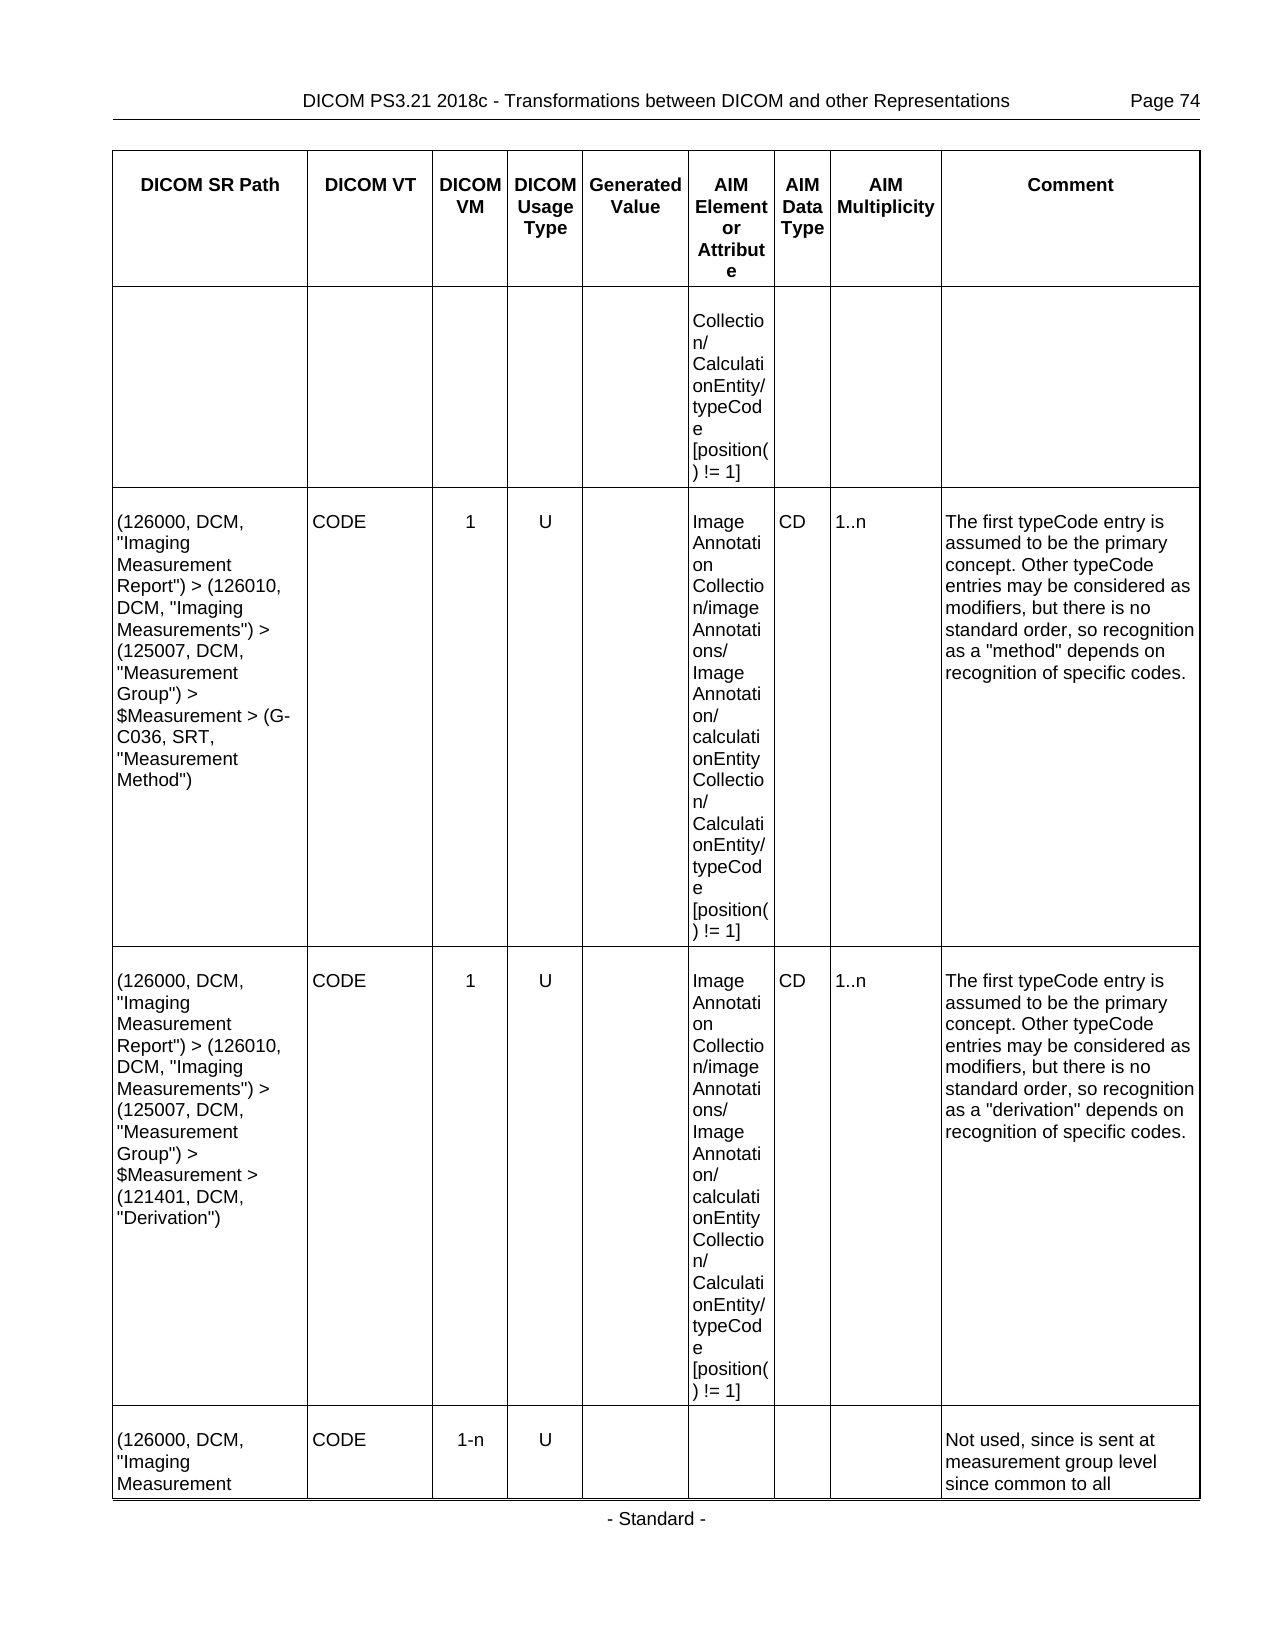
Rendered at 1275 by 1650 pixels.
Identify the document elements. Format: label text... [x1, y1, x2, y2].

table_header AIM Multiplicity [831, 151, 941, 286]
table_header DICOM SR Path [113, 151, 307, 286]
table_header Comment [942, 151, 1199, 286]
table_cell CD [775, 488, 830, 946]
table_header DICOM VM [433, 151, 507, 286]
table_cell (126000, DCM, "Imaging Measurement Report") > (126010, DCM, "Imaging Measurements") > (125007, DCM, "Measurement Group") > $Measurement > (121401, DCM, "Derivation") [113, 947, 307, 1405]
table_cell Collection/​CalculationEntity/​typeCode​[position() != 1] [689, 287, 774, 487]
table_cell [308, 287, 432, 487]
table_cell CD [775, 947, 830, 1405]
table_cell [775, 287, 830, 487]
table_cell U [508, 1406, 582, 1498]
table_cell [583, 287, 688, 487]
table_cell [775, 1406, 830, 1498]
table_cell CODE [308, 947, 432, 1405]
table_cell [508, 287, 582, 487]
table_cell Not used, since is sent at measurement group level since common to all [942, 1406, 1199, 1498]
table_cell [433, 287, 507, 487]
table_cell [942, 287, 1199, 487]
table_cell [831, 1406, 941, 1498]
table_header DICOM Usage Type [508, 151, 582, 286]
table_cell 1..n [831, 947, 941, 1405]
table_cell U [508, 947, 582, 1405]
table_header AIM Element or Attribute [689, 151, 774, 286]
table_cell [113, 287, 307, 487]
table_cell CODE [308, 488, 432, 946]
table_cell (126000, DCM, "Imaging Measurement Report") > (126010, DCM, "Imaging Measurements") > (125007, DCM, "Measurement Group") > $Measurement > (G-C036, SRT, "Measurement Method") [113, 488, 307, 946]
table_cell [689, 1406, 774, 1498]
table_cell The first typeCode entry is assumed to be the primary concept. Other typeCode entries may be considered as modifiers, but there is no standard order, so recognition as a "derivation" depends on recognition of specific codes. [942, 947, 1199, 1405]
table_cell [831, 287, 941, 487]
table_header AIM Data Type [775, 151, 830, 286]
table_cell Image​Annotation​​Collection/​image​Annotations/​Image​Annotation/​calculation​Entity​Collection/​CalculationEntity/​typeCode​[position() != 1] [689, 947, 774, 1405]
table_cell [583, 488, 688, 946]
table_cell 1-n [433, 1406, 507, 1498]
table_cell Image​Annotation​​Collection/​image​Annotations/​Image​Annotation/​calculation​Entity​Collection/​CalculationEntity/​typeCode​[position() != 1] [689, 488, 774, 946]
table_header Generated Value [583, 151, 688, 286]
table_cell CODE [308, 1406, 432, 1498]
table_cell 1 [433, 488, 507, 946]
table_header DICOM VT [308, 151, 432, 286]
table_cell [583, 947, 688, 1405]
table_cell [583, 1406, 688, 1498]
table_cell (126000, DCM, "Imaging Measurement [113, 1406, 307, 1498]
table_cell The first typeCode entry is assumed to be the primary concept. Other typeCode entries may be considered as modifiers, but there is no standard order, so recognition as a "method" depends on recognition of specific codes. [942, 488, 1199, 946]
table_cell 1..n [831, 488, 941, 946]
table_cell U [508, 488, 582, 946]
table_cell 1 [433, 947, 507, 1405]
